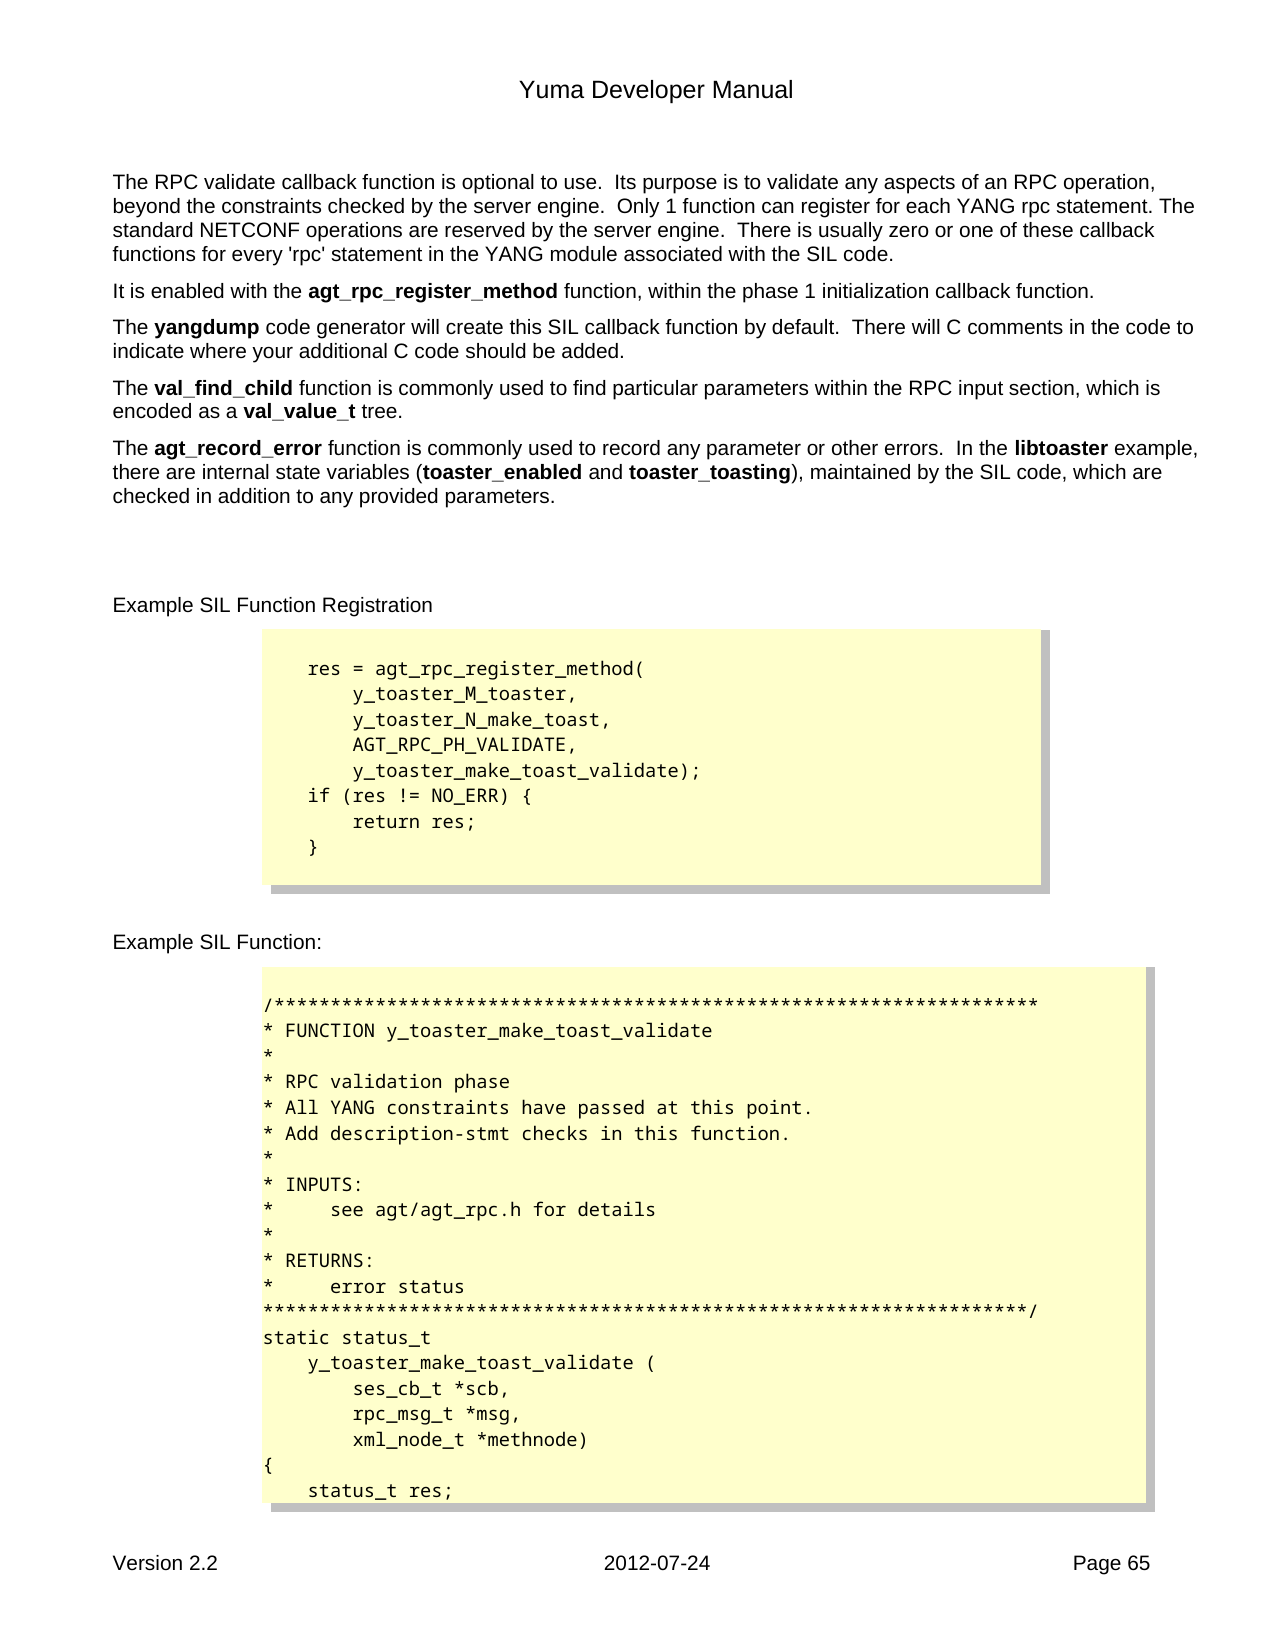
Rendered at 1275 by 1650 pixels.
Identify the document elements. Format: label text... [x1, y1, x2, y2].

text } [262, 834, 1041, 859]
text The agt_record_error function is commonly used to record any parameter or other errors. In the libtoaster example, there are internal state variables (toaster_enabled and toaster_toasting), maintained by the SIL code, which are checked in addition to any provided parameters. [112, 436, 1200, 508]
text * [262, 1043, 1146, 1069]
text The RPC validate callback function is optional to use. Its purpose is to validate any aspects of an RPC operation, beyond the constraints checked by the server engine. Only 1 function can register for each YANG rpc statement. The standard NETCONF operations are reserved by the server engine. There is usually zero or one of these callback functions for every 'rpc' statement in the YANG module associated with the SIL code. [112, 170, 1200, 266]
text * see agt/agt_rpc.h for details [262, 1196, 1146, 1222]
text * FUNCTION y_toaster_make_toast_validate [262, 1018, 1146, 1043]
text * [262, 1145, 1146, 1171]
text * All YANG constraints have passed at this point. [262, 1094, 1146, 1120]
text Example SIL Function: [112, 930, 1200, 954]
text status_t res; [262, 1477, 1146, 1503]
text y_toaster_make_toast_validate ( [262, 1349, 1146, 1375]
text It is enabled with the agt_rpc_register_method function, within the phase 1 initialization callback function. [112, 278, 1200, 302]
text * error status [262, 1273, 1146, 1298]
text y_toaster_N_make_toast, [262, 706, 1041, 732]
text * Add description-stmt checks in this function. [262, 1120, 1146, 1145]
text * [262, 1222, 1146, 1247]
text * INPUTS: [262, 1171, 1146, 1196]
text Example SIL Function Registration [112, 593, 1200, 617]
text y_toaster_make_toast_validate); [262, 757, 1041, 783]
text return res; [262, 808, 1041, 834]
text xml_node_t *methnode) [262, 1426, 1146, 1452]
text The yangdump code generator will create this SIL callback function by default. There will C comments in the code to indicate where your additional C code should be added. [112, 315, 1200, 363]
text * RPC validation phase [262, 1069, 1146, 1094]
text if (res != NO_ERR) { [262, 783, 1041, 808]
text * RETURNS: [262, 1247, 1146, 1273]
text res = agt_rpc_register_method( [262, 655, 1041, 681]
text { [262, 1452, 1146, 1477]
text static status_t [262, 1324, 1146, 1349]
text /******************************************************************** [262, 992, 1146, 1018]
text AGT_RPC_PH_VALIDATE, [262, 732, 1041, 757]
text ses_cb_t *scb, [262, 1375, 1146, 1401]
text y_toaster_M_toaster, [262, 681, 1041, 706]
text ********************************************************************/ [262, 1298, 1146, 1324]
text The val_find_child function is commonly used to find particular parameters within the RPC input section, which is encoded as a val_value_t tree. [112, 375, 1200, 423]
text rpc_msg_t *msg, [262, 1401, 1146, 1426]
